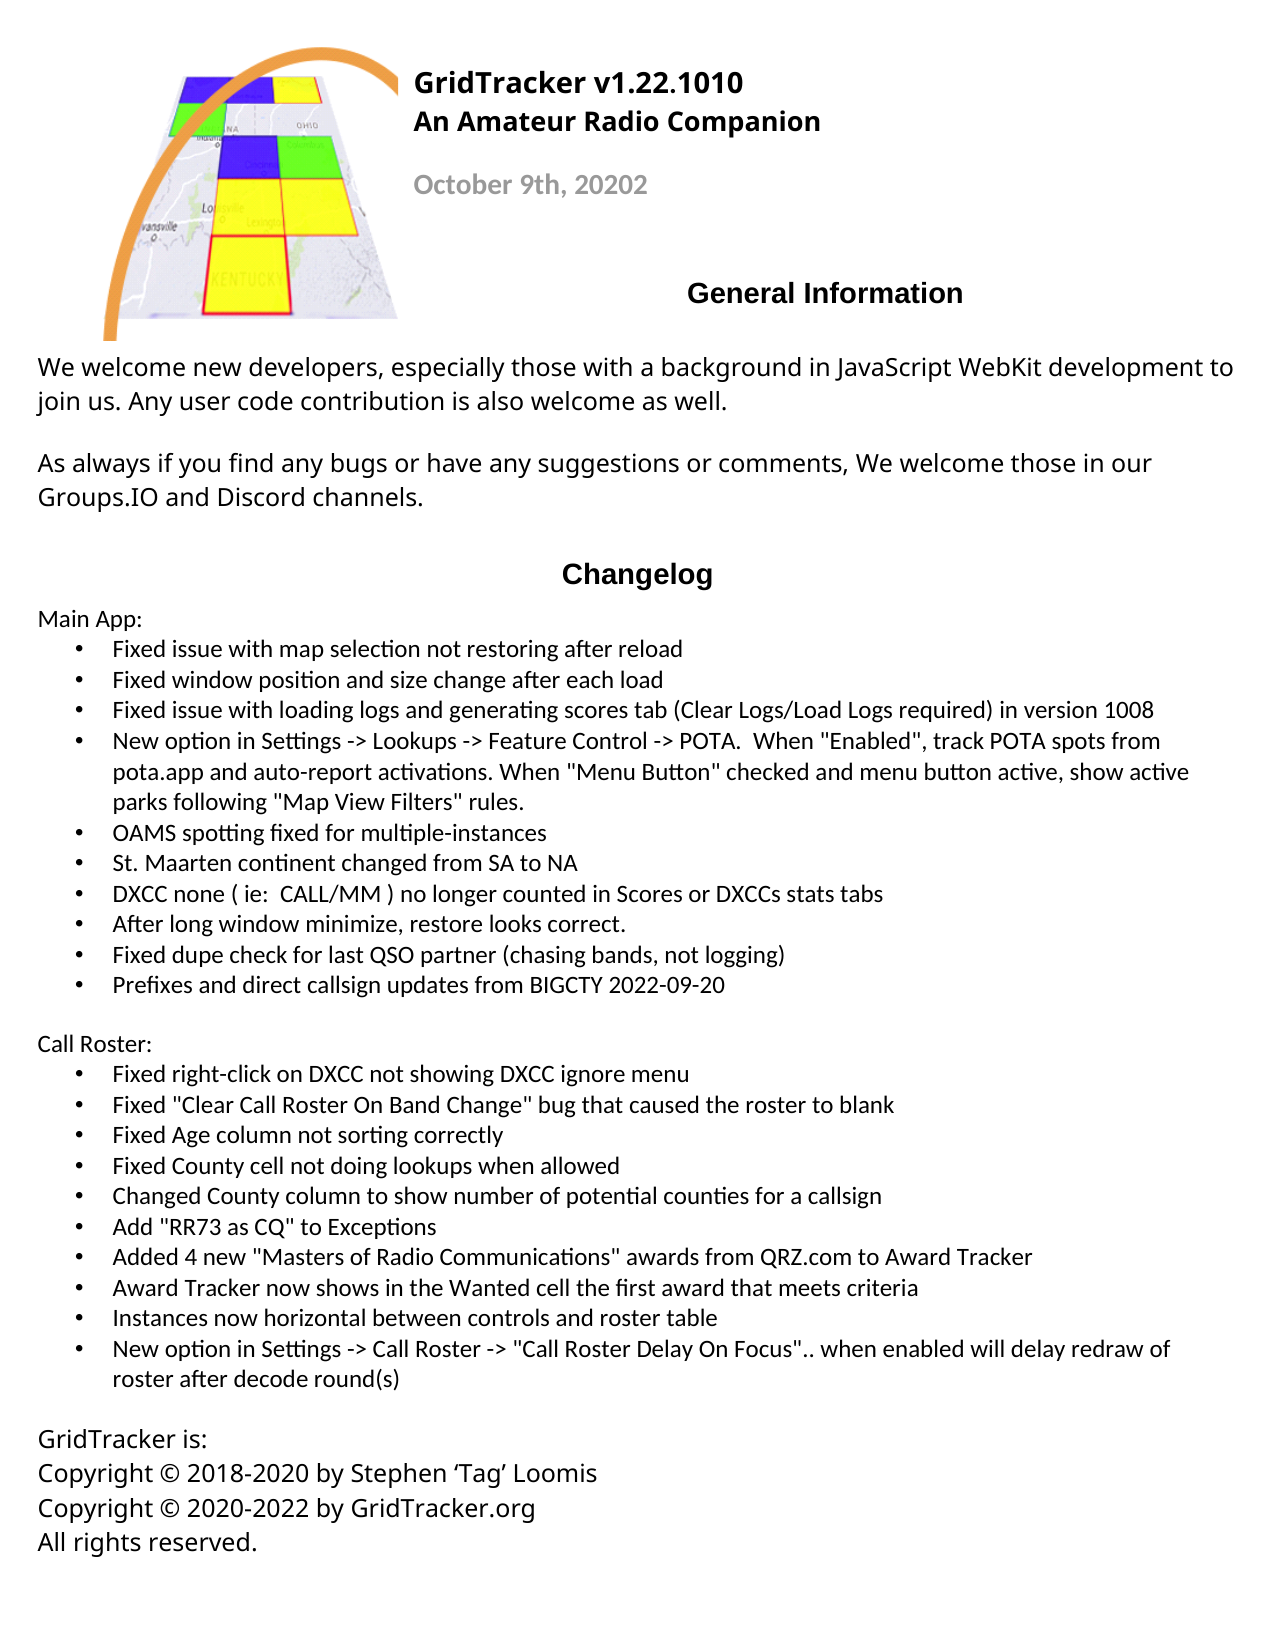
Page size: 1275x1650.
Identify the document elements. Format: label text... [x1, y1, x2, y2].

list After long window minimize, restore looks correct. [75, 908, 1237, 939]
text GridTracker v1.22.1010 An Amateur Radio Companion [399, 62, 1237, 139]
text October 9th, 20202 [399, 166, 1237, 202]
list Fixed issue with map selection not restoring after reload [75, 633, 1237, 664]
text Changelog [37, 557, 1237, 591]
text Copyright © 2018-2020 by Stephen ‘Tag’ Loomis [37, 1456, 1237, 1490]
text GridTracker is: [37, 1422, 1237, 1456]
list Award Tracker now shows in the Wanted cell the first award that meets criteria [75, 1272, 1237, 1302]
list Fixed window position and size change after each load [75, 664, 1237, 694]
text Copyright © 2020-2022 by GridTracker.org [37, 1490, 1237, 1524]
list Fixed Age column not sorting correctly [75, 1119, 1237, 1150]
list Instances now horizontal between controls and roster table [75, 1302, 1237, 1333]
text All rights reserved. [37, 1524, 1237, 1558]
text We welcome new developers, especially those with a background in JavaScript WebKit development to join us. Any user code contribution is also welcome as well. [37, 350, 1237, 418]
list Add "RR73 as CQ" to Exceptions [75, 1211, 1237, 1241]
text Call Roster: [37, 1028, 1237, 1058]
list Fixed dupe check for last QSO partner (chasing bands, not logging) [75, 939, 1237, 969]
list Fixed "Clear Call Roster On Band Change" bug that caused the roster to blank [75, 1089, 1237, 1119]
list Changed County column to show number of potential counties for a callsign [75, 1180, 1237, 1211]
list Added 4 new "Masters of Radio Communications" awards from QRZ.com to Award Tracker [75, 1241, 1237, 1272]
list Fixed issue with loading logs and generating scores tab (Clear Logs/Load Logs required) in version 1008 [75, 694, 1237, 725]
list New option in Settings -> Lookups -> Feature Control -> POTA. When "Enabled", track POTA spots from pota.app and auto-report activations. When "Menu Button" checked and menu button active, show active parks following "Map View Filters" rules. [75, 725, 1237, 817]
text As always if you find any bugs or have any suggestions or comments, We welcome those in our Groups.IO and Discord channels. [37, 446, 1237, 514]
list DXCC none ( ie: CALL/MM ) no longer counted in Scores or DXCCs stats tabs [75, 878, 1237, 908]
list New option in Settings -> Call Roster -> "Call Roster Delay On Focus".. when enabled will delay redraw of roster after decode round(s) [75, 1333, 1237, 1394]
list Fixed right-click on DXCC not showing DXCC ignore menu [75, 1058, 1237, 1089]
text General Information [399, 276, 1237, 309]
text Main App: [37, 603, 1237, 633]
text [37, 166, 102, 202]
list Fixed County cell not doing lookups when allowed [75, 1150, 1237, 1180]
list Prefixes and direct callsign updates from BIGCTY 2022-09-20 [75, 969, 1237, 1000]
text [37, 276, 102, 309]
list St. Maarten continent changed from SA to NA [75, 847, 1237, 878]
list OAMS spotting fixed for multiple-instances [75, 817, 1237, 847]
text [37, 62, 102, 139]
